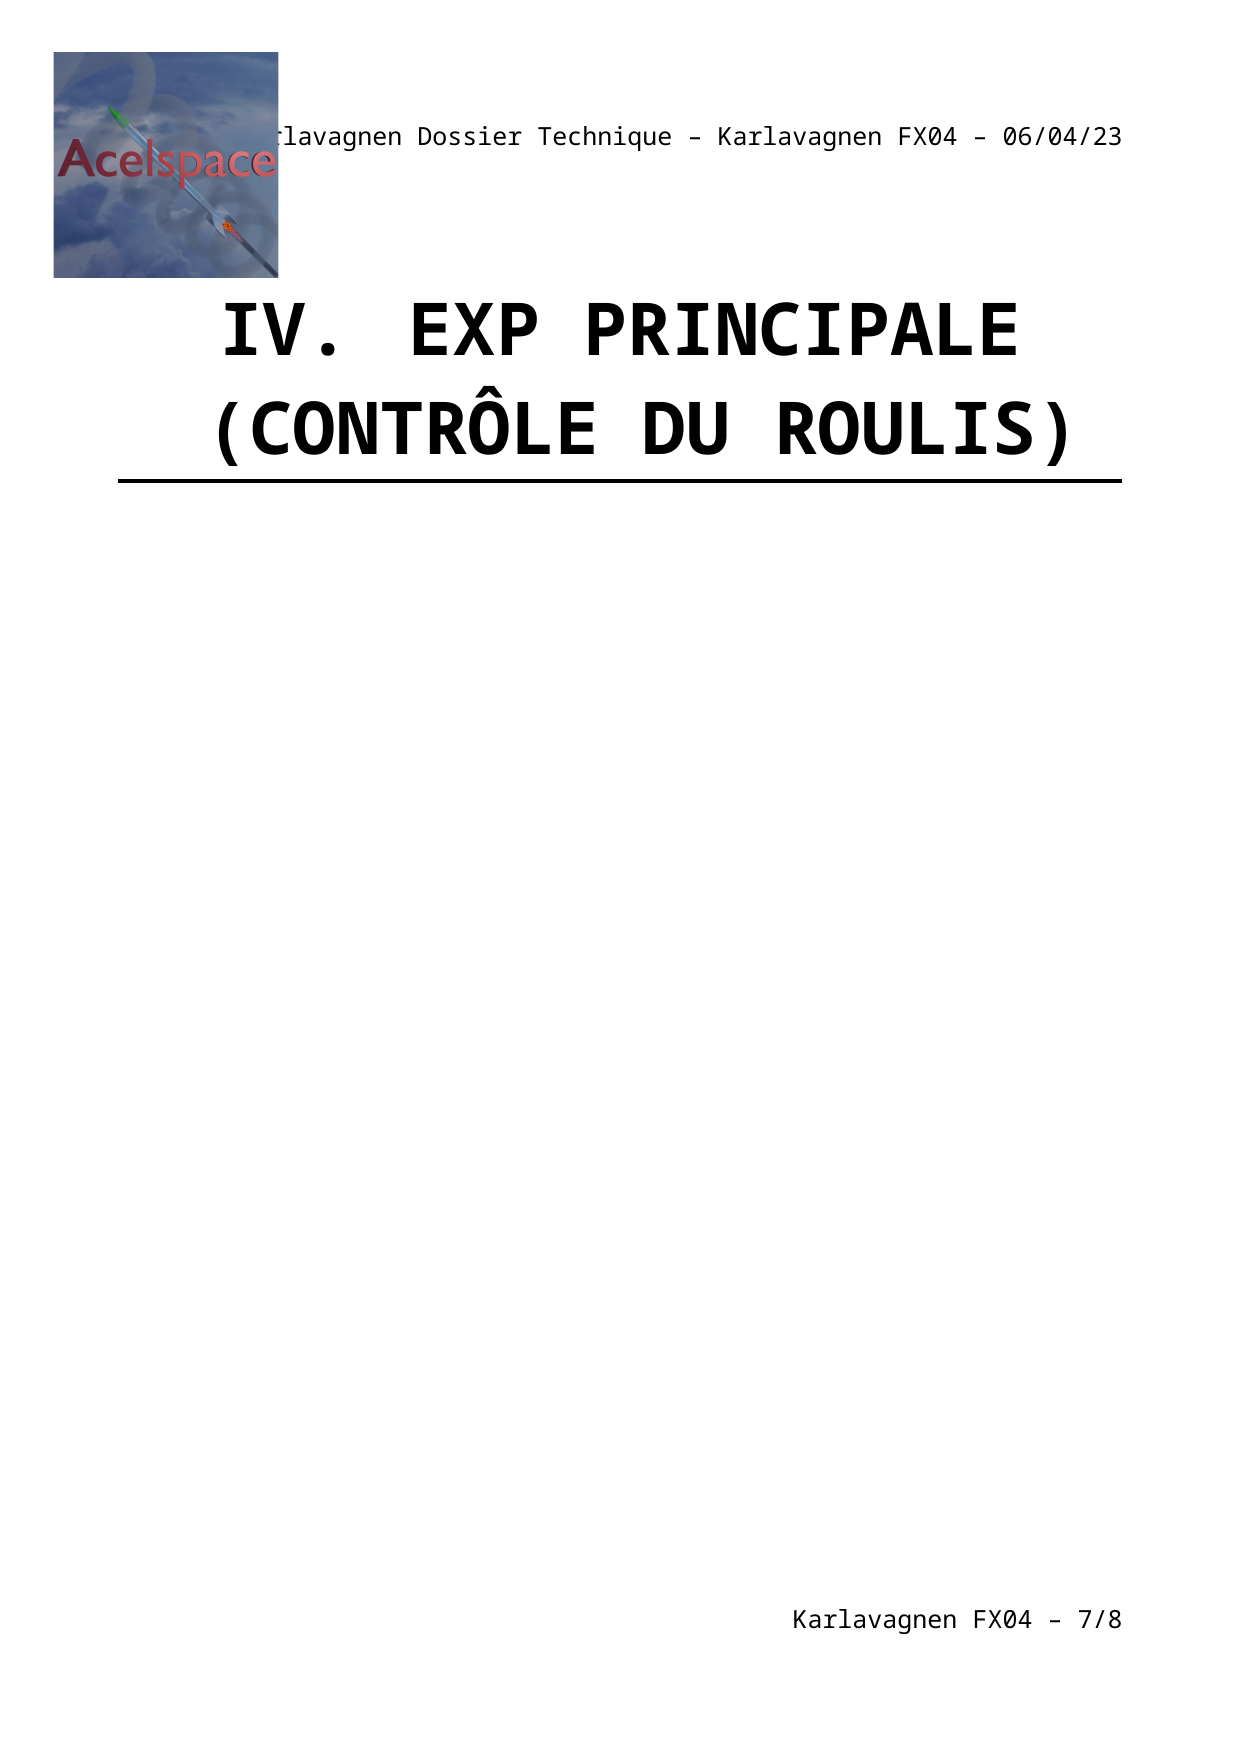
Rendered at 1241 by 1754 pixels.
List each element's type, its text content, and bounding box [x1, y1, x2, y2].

subtitle Exp principale (contrôle du roulis) [118, 207, 1122, 479]
picture [53, 52, 279, 278]
